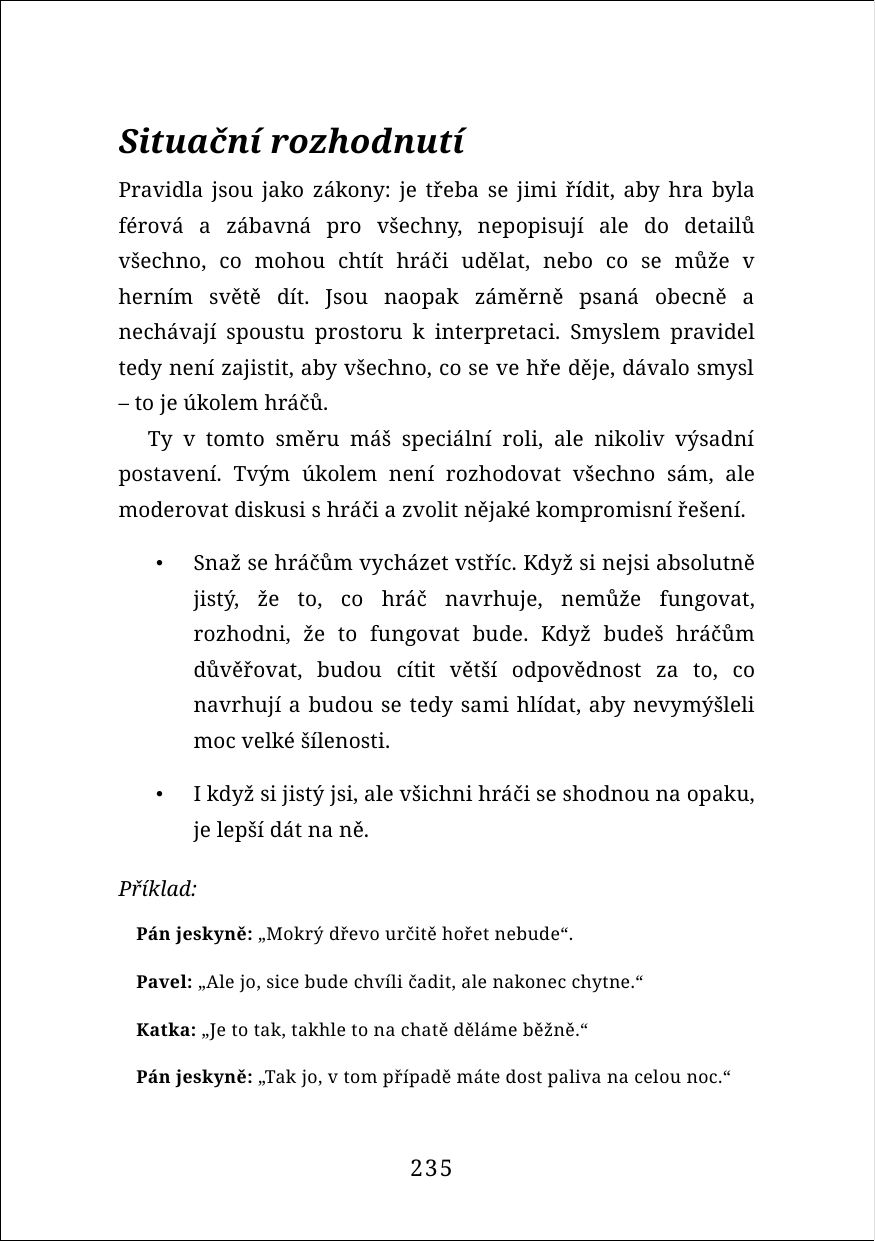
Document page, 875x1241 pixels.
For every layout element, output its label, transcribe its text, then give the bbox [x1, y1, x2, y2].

text Pán jeskyně: „Tak jo, v tom případě máte dost paliva na celou noc.“ [136, 1065, 756, 1089]
text Pavel: „Ale jo, sice bude chvíli čadit, ale nakonec chytne.“ [136, 969, 756, 993]
text Katka: „Je to tak, takhle to na chatě děláme běžně.“ [136, 1017, 756, 1041]
list Snaž se hráčům vycházet vstříc. Když si nejsi absolutně jistý, že to, co hráč navrhuje, nemůže fungovat, rozhodni, že to fungovat bude. Když budeš hráčům důvěřovat, budou cítit větší odpovědnost za to, co navrhují a budou se tedy sami hlídat, aby nevymýšleli moc velké šílenosti. [156, 548, 756, 754]
list I když si jistý jsi, ale všichni hráči se shodnou na opaku, je lepší dát na ně. [156, 779, 756, 843]
text Pravidla jsou jako zákony: je třeba se jimi řídit, aby hra byla férová a zábavná pro všechny, nepopisují ale do detailů všechno, co mohou chtít hráči udělat, nebo co se může v herním světě dít. Jsou naopak záměrně psaná obecně a nechávají spoustu prostoru k interpretaci. Smyslem pravidel tedy není zajistit, aby všechno, co se ve hře děje, dávalo smysl – to je úkolem hráčů. Ty v tomto směru máš speciální roli, ale nikoliv výsadní postavení. Tvým úkolem není rozhodovat všechno sám, ale moderovat diskusi s hráči a zvolit nějaké kompromisní řešení. [118, 175, 756, 523]
text Pán jeskyně: „Mokrý dřevo určitě hořet nebude“. [136, 921, 756, 945]
text Příklad: [118, 874, 756, 902]
subtitle Situační rozhodnutí [118, 118, 756, 164]
